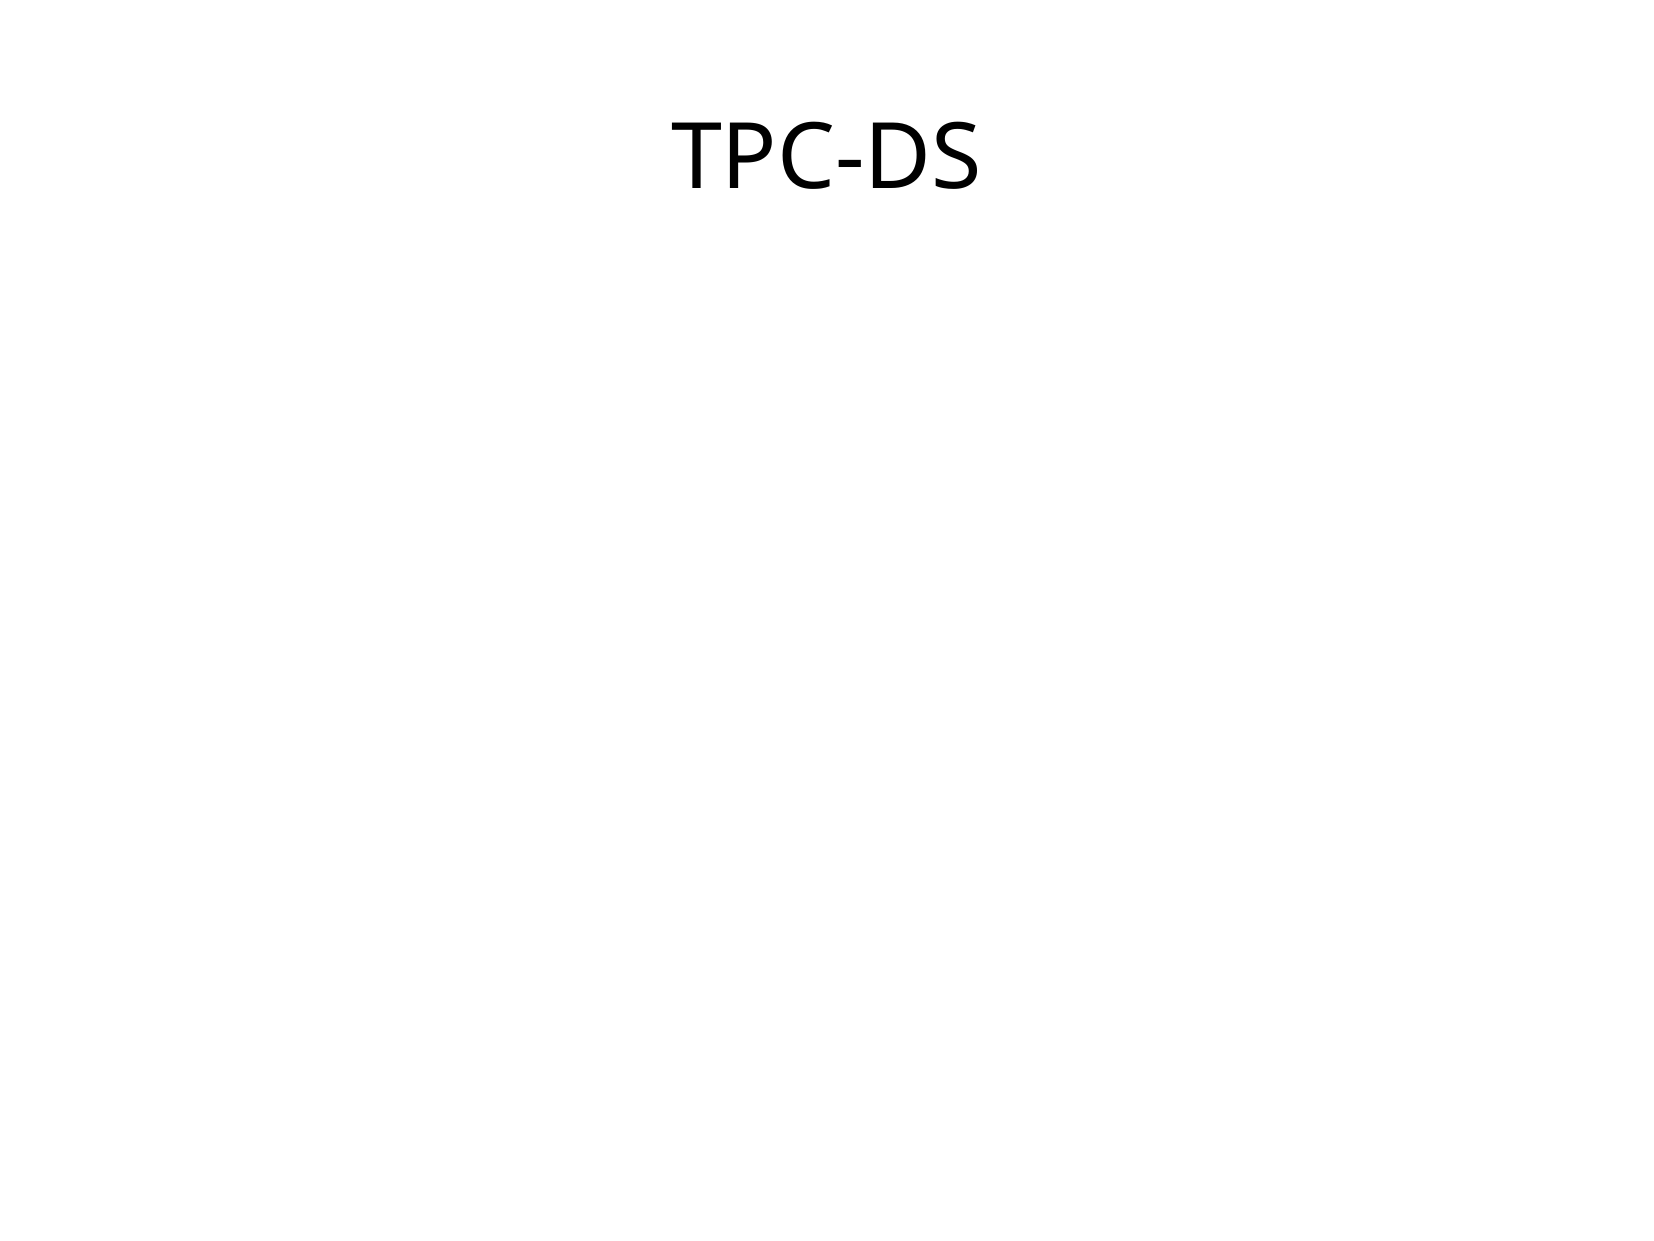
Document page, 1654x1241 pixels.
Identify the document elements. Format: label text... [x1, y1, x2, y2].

title TPC-DS [82, 49, 1571, 257]
